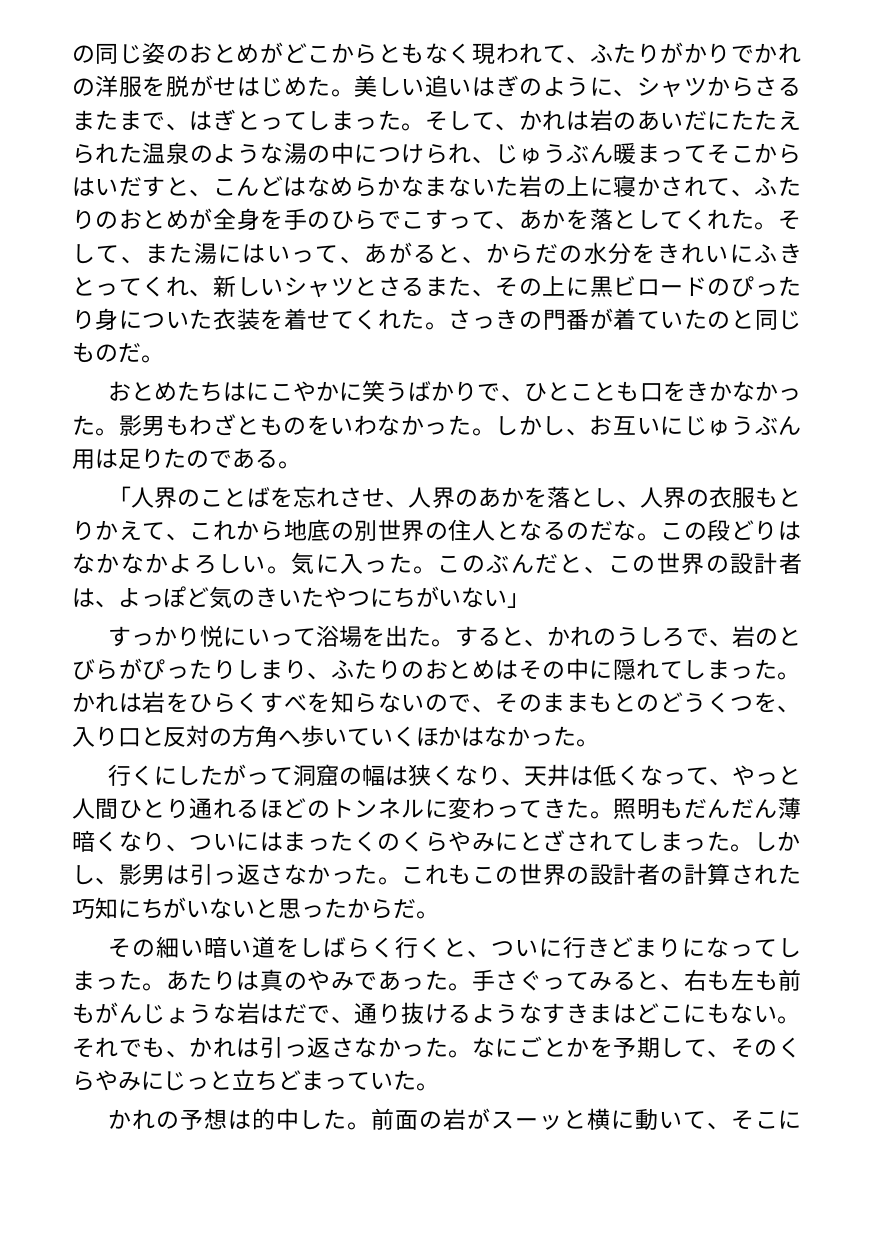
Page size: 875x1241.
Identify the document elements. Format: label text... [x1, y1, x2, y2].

text その細い暗い道をしばらく行くと、ついに行きどまりになってしまった。あたりは真のやみであった。手さぐってみると、右も左も前もがんじょうな岩はだで、通り抜けるようなすきまはどこにもない。それでも、かれは引っ返さなかった。なにごとかを予期して、そのくらやみにじっと立ちどまっていた。 [72, 930, 802, 1096]
text の同じ姿のおとめがどこからともなく現われて、ふたりがかりでかれの洋服を脱がせはじめた。美しい追いはぎのように、シャツからさるまたまで、はぎとってしまった。そして、かれは岩のあいだにたたえられた温泉のような湯の中につけられ、じゅうぶん暖まってそこからはいだすと、こんどはなめらかなまないた岩の上に寝かされて、ふたりのおとめが全身を手のひらでこすって、あかを落としてくれた。そして、また湯にはいって、あがると、からだの水分をきれいにふきとってくれ、新しいシャツとさるまた、その上に黒ビロードのぴったり身についた衣装を着せてくれた。さっきの門番が着ていたのと同じものだ。 [72, 36, 802, 368]
text 行くにしたがって洞窟の幅は狭くなり、天井は低くなって、やっと人間ひとり通れるほどのトンネルに変わってきた。照明もだんだん薄暗くなり、ついにはまったくのくらやみにとざされてしまった。しかし、影男は引っ返さなかった。これもこの世界の設計者の計算された巧知にちがいないと思ったからだ。 [72, 758, 802, 924]
text すっかり悦にいって浴場を出た。すると、かれのうしろで、岩のとびらがぴったりしまり、ふたりのおとめはその中に隠れてしまった。かれは岩をひらくすべを知らないので、そのままもとのどうくつを、入り口と反対の方角へ歩いていくほかはなかった。 [72, 619, 802, 752]
text かれの予想は的中した。前面の岩がスーッと横に動いて、そこに [72, 1102, 802, 1135]
text おとめたちはにこやかに笑うばかりで、ひとことも口をきかなかった。影男もわざとものをいわなかった。しかし、お互いにじゅうぶん用は足りたのである。 [72, 374, 802, 474]
text 「人界のことばを忘れさせ、人界のあかを落とし、人界の衣服もとりかえて、これから地底の別世界の住人となるのだな。この段どりはなかなかよろしい。気に入った。このぶんだと、この世界の設計者は、よっぽど気のきいたやつにちがいない」 [72, 480, 802, 613]
